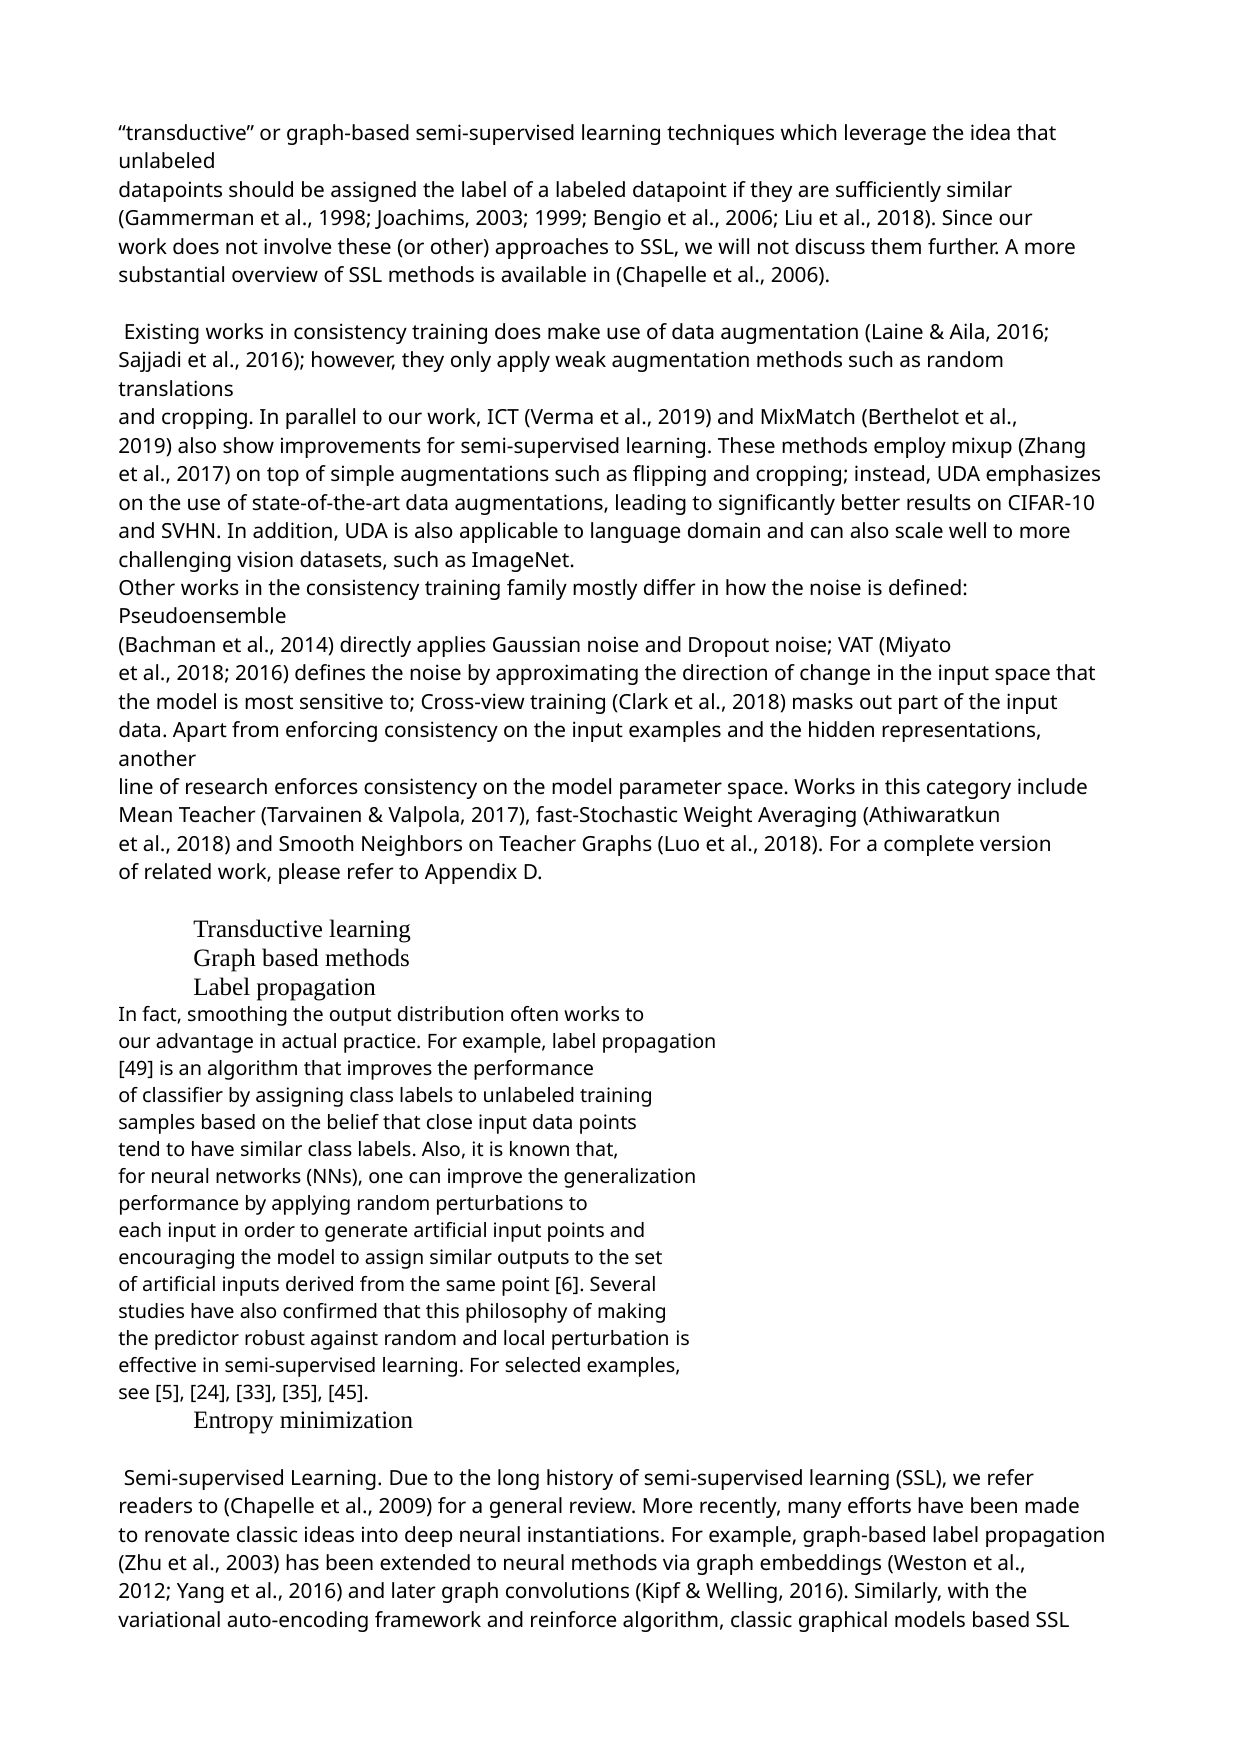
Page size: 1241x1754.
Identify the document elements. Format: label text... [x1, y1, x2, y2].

text In fact, smoothing the output distribution often works to [118, 1001, 1122, 1028]
text substantial overview of SSL methods is available in (Chapelle et al., 2006). [118, 260, 1122, 289]
text variational auto-encoding framework and reinforce algorithm, classic graphical models based SSL [118, 1605, 1122, 1633]
text on the use of state-of-the-art data augmentations, leading to significantly better results on CIFAR-10 [118, 488, 1122, 516]
text readers to (Chapelle et al., 2009) for a general review. More recently, many efforts have been made [118, 1491, 1122, 1520]
text [49] is an algorithm that improves the performance [118, 1054, 1122, 1082]
text (Zhu et al., 2003) has been extended to neural methods via graph embeddings (Weston et al., [118, 1548, 1122, 1577]
text 2012; Yang et al., 2016) and later graph convolutions (Kipf & Welling, 2016). Similarly, with the [118, 1577, 1122, 1605]
text of artificial inputs derived from the same point [6]. Several [118, 1270, 1122, 1297]
text (Gammerman et al., 1998; Joachims, 2003; 1999; Bengio et al., 2006; Liu et al., 2018). Since our [118, 203, 1122, 232]
text Other works in the consistency training family mostly differ in how the noise is defined: Pseudoensemble [118, 573, 1122, 630]
text et al., 2017) on top of simple augmentations such as flipping and cropping; instead, UDA emphasizes [118, 459, 1122, 488]
text Mean Teacher (Tarvainen & Valpola, 2017), fast-Stochastic Weight Averaging (Athiwaratkun [118, 801, 1122, 829]
text performance by applying random perturbations to [118, 1189, 1122, 1216]
text datapoints should be assigned the label of a labeled datapoint if they are sufficiently similar [118, 175, 1122, 203]
text et al., 2018; 2016) defines the noise by approximating the direction of change in the input space that [118, 658, 1122, 687]
text 2019) also show improvements for semi-supervised learning. These methods employ mixup (Zhang [118, 431, 1122, 459]
text Graph based methods [118, 943, 1122, 972]
text et al., 2018) and Smooth Neighbors on Teacher Graphs (Luo et al., 2018). For a complete version [118, 829, 1122, 857]
text encouraging the model to assign similar outputs to the set [118, 1243, 1122, 1270]
text tend to have similar class labels. Also, it is known that, [118, 1136, 1122, 1162]
text Label propagation [118, 972, 1122, 1001]
text challenging vision datasets, such as ImageNet. [118, 545, 1122, 573]
text Transductive learning [118, 914, 1122, 943]
text the predictor robust against random and local perturbation is [118, 1324, 1122, 1351]
text Semi-supervised Learning. Due to the long history of semi-supervised learning (SSL), we refer [118, 1463, 1122, 1491]
text (Bachman et al., 2014) directly applies Gaussian noise and Dropout noise; VAT (Miyato [118, 630, 1122, 658]
text line of research enforces consistency on the model parameter space. Works in this category include [118, 772, 1122, 801]
text of classifier by assigning class labels to unlabeled training [118, 1082, 1122, 1108]
text effective in semi-supervised learning. For selected examples, [118, 1351, 1122, 1378]
text of related work, please refer to Appendix D. [118, 857, 1122, 886]
text Existing works in consistency training does make use of data augmentation (Laine & Aila, 2016; [118, 317, 1122, 346]
text Entropy minimization [118, 1405, 1122, 1434]
text see [5], [24], [33], [35], [45]. [118, 1378, 1122, 1405]
text Sajjadi et al., 2016); however, they only apply weak augmentation methods such as random translations [118, 346, 1122, 402]
text and cropping. In parallel to our work, ICT (Verma et al., 2019) and MixMatch (Berthelot et al., [118, 402, 1122, 431]
text and SVHN. In addition, UDA is also applicable to language domain and can also scale well to more [118, 516, 1122, 545]
text data. Apart from enforcing consistency on the input examples and the hidden representations, another [118, 715, 1122, 772]
text studies have also confirmed that this philosophy of making [118, 1297, 1122, 1324]
text the model is most sensitive to; Cross-view training (Clark et al., 2018) masks out part of the input [118, 687, 1122, 715]
text samples based on the belief that close input data points [118, 1108, 1122, 1136]
text for neural networks (NNs), one can improve the generalization [118, 1162, 1122, 1189]
text “transductive” or graph-based semi-supervised learning techniques which leverage the idea that unlabeled [118, 118, 1122, 175]
text each input in order to generate artificial input points and [118, 1216, 1122, 1243]
text our advantage in actual practice. For example, label propagation [118, 1028, 1122, 1054]
text to renovate classic ideas into deep neural instantiations. For example, graph-based label propagation [118, 1520, 1122, 1548]
text work does not involve these (or other) approaches to SSL, we will not discuss them further. A more [118, 232, 1122, 260]
